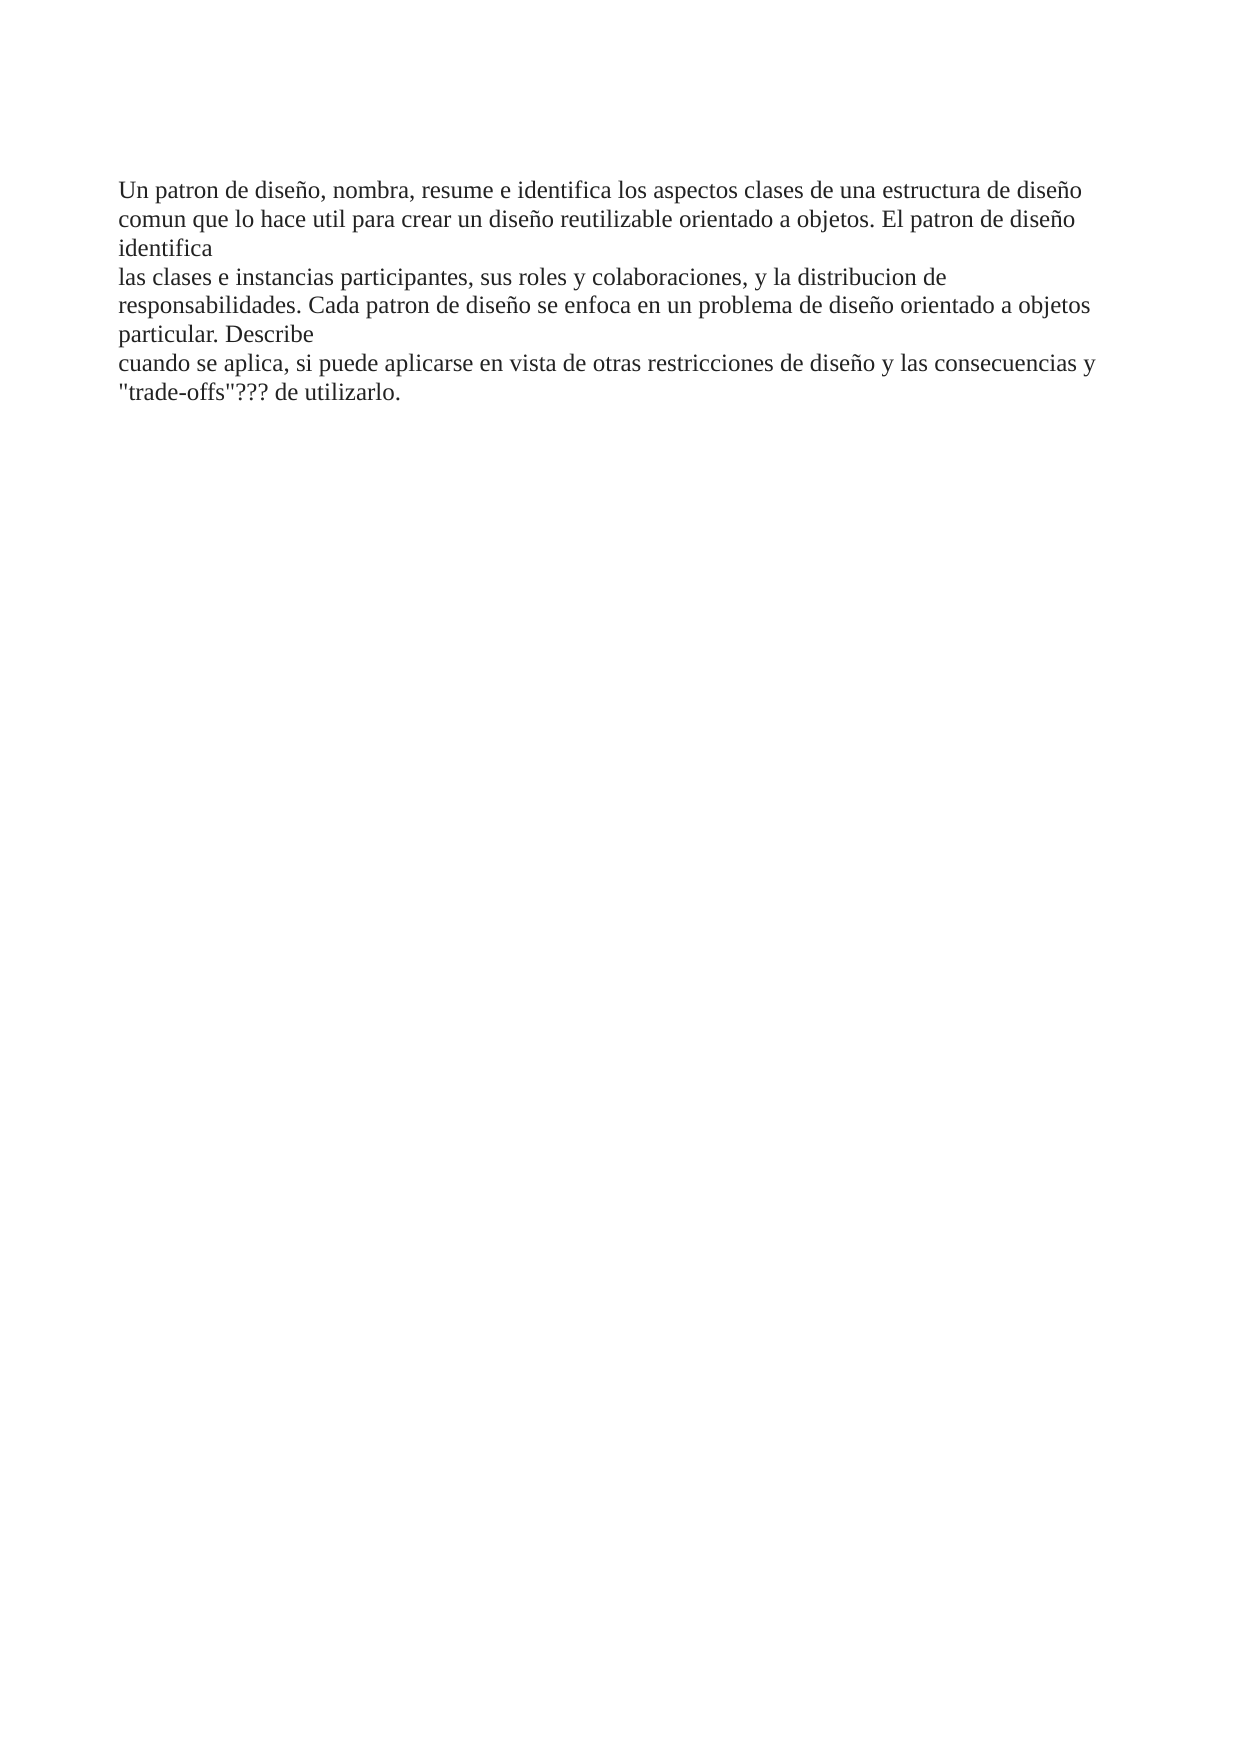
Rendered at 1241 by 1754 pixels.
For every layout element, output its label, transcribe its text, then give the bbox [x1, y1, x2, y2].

text las clases e instancias participantes, sus roles y colaboraciones, y la distribucion de responsabilidades. Cada patron de diseño se enfoca en un problema de diseño orientado a objetos particular. Describe [118, 262, 1122, 348]
text Un patron de diseño, nombra, resume e identifica los aspectos clases de una estructura de diseño comun que lo hace util para crear un diseño reutilizable orientado a objetos. El patron de diseño identifica [118, 176, 1122, 262]
text cuando se aplica, si puede aplicarse en vista de otras restricciones de diseño y las consecuencias y "trade-offs"??? de utilizarlo. [118, 348, 1122, 406]
